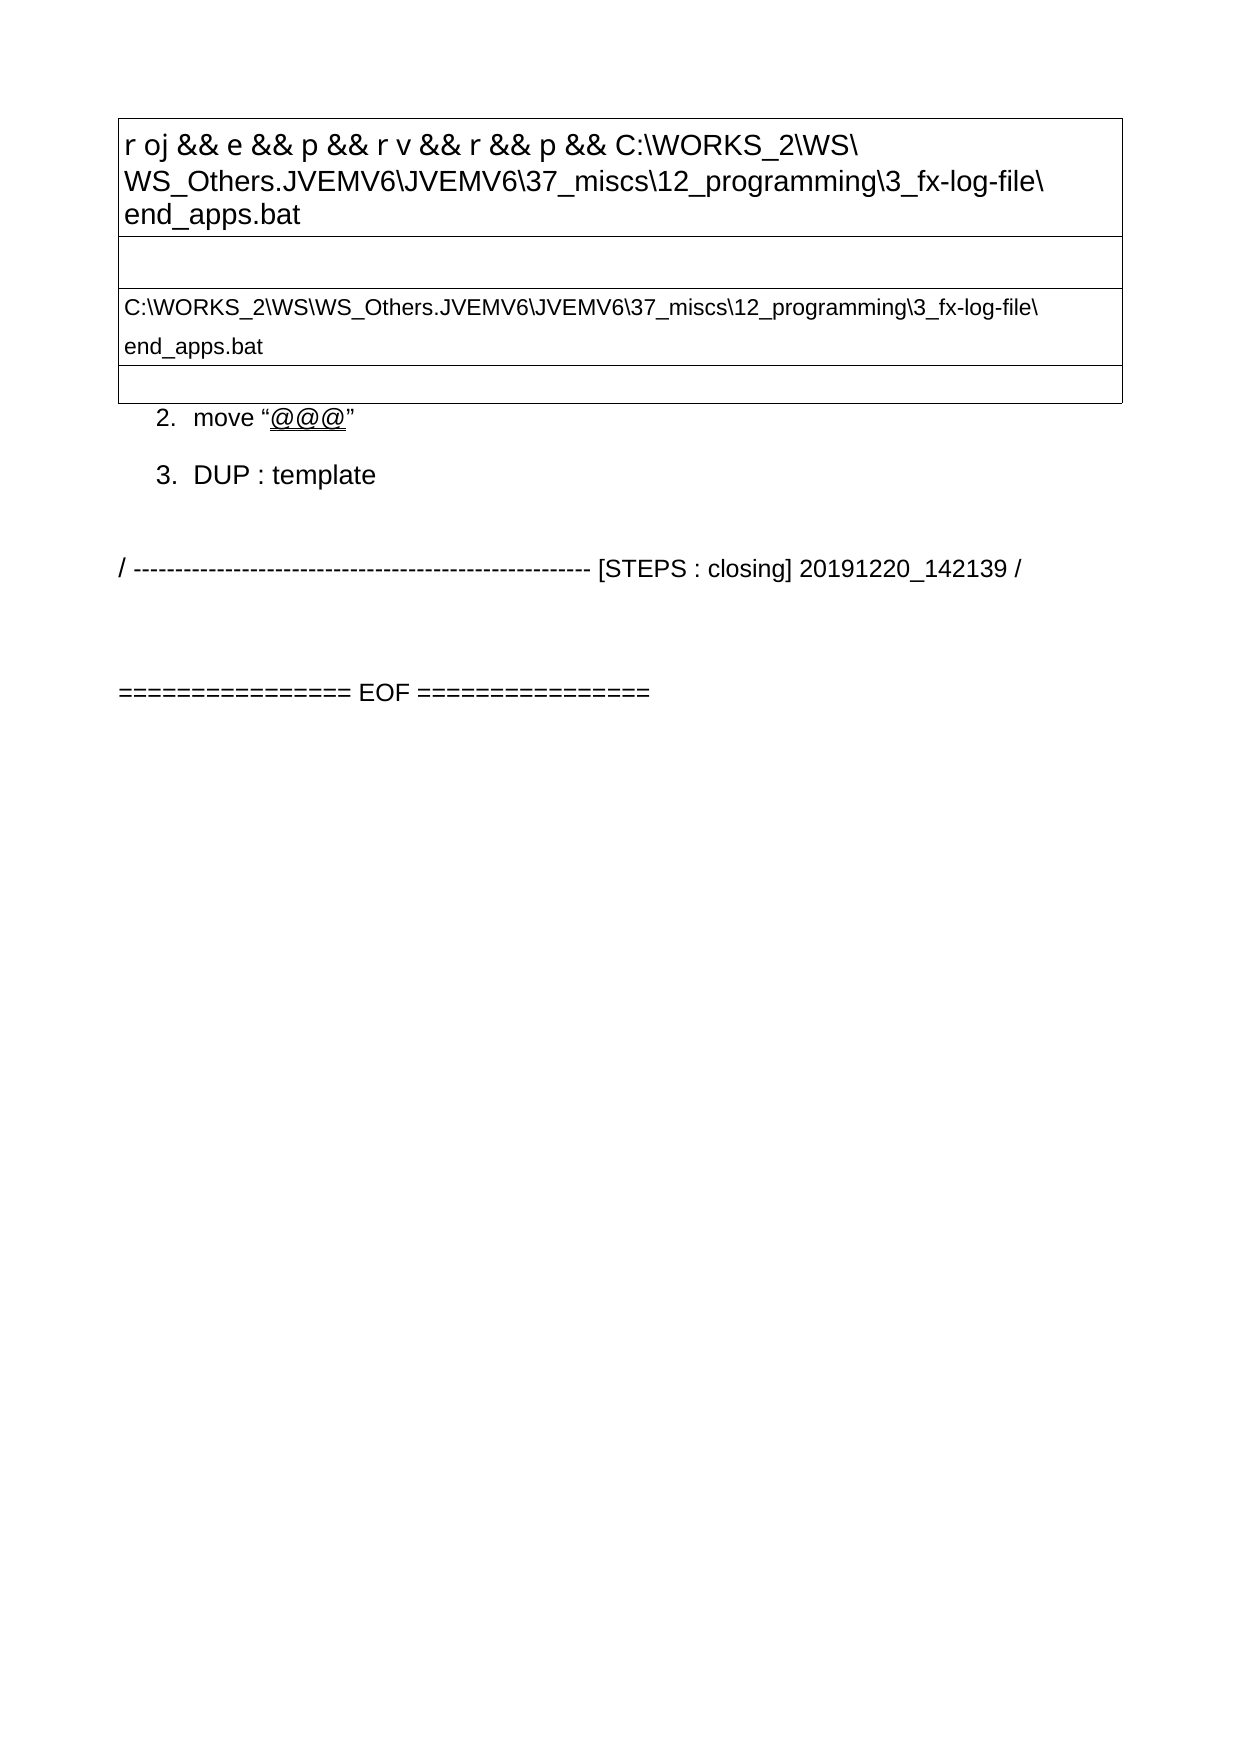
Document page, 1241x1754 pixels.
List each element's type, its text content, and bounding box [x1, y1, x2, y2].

list DUP : template [156, 459, 1122, 490]
list move “@@@” [156, 404, 1122, 432]
table_header r oj && e && p && r v && r && p && C:\WORKS_2\WS\WS_Others.JVEMV6\JVEMV6\37_miscs\12_programming\3_fx-log-file\end_apps.bat [119, 119, 1122, 236]
table_cell [119, 237, 1122, 288]
text ================ EOF ================ [118, 678, 1122, 707]
table_cell [119, 366, 1122, 403]
text / ------------------------------------------------------- [STEPS : closing] 20191220_142139 / [118, 552, 1122, 584]
table_cell C:\WORKS_2\WS\WS_Others.JVEMV6\JVEMV6\37_miscs\12_programming\3_fx-log-file\end_apps.bat [119, 289, 1122, 365]
